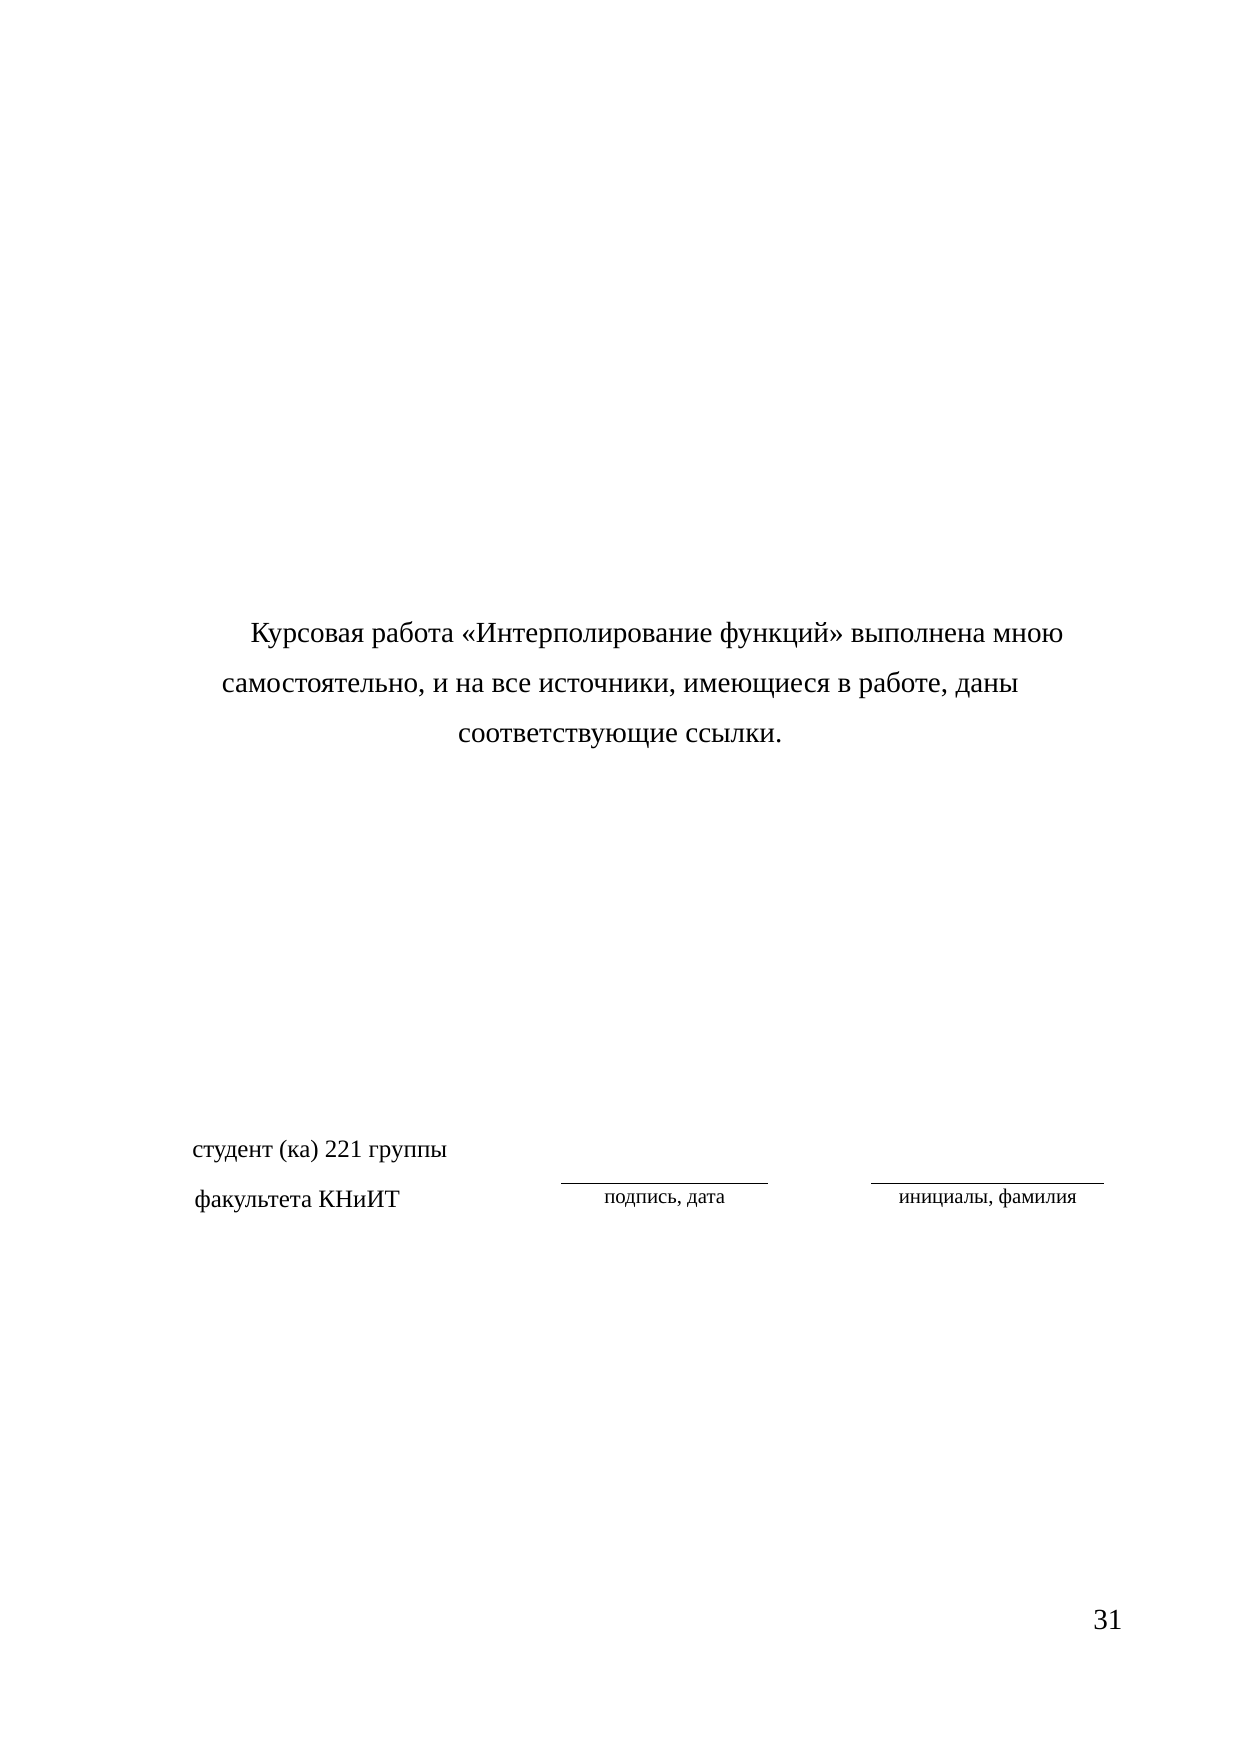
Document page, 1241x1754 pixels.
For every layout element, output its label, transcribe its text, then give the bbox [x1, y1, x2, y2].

table_header студент (ка) 221 группы [107, 1134, 487, 1183]
table_cell [768, 1183, 871, 1233]
table_header [561, 1134, 768, 1183]
table_cell инициалы, фамилия [871, 1184, 1104, 1233]
table_cell подпись, дата [561, 1184, 768, 1233]
text Курсовая работа «Интерполирование функций» выполнена мною самостоятельно, и на все источники, имеющиеся в работе, даны соответствующие ссылки. [118, 615, 1122, 749]
table_header [871, 1134, 1104, 1183]
table_header [768, 1134, 871, 1183]
table_cell факультета КНиИТ [107, 1183, 487, 1233]
table_header [487, 1134, 561, 1183]
table_cell [487, 1183, 561, 1233]
